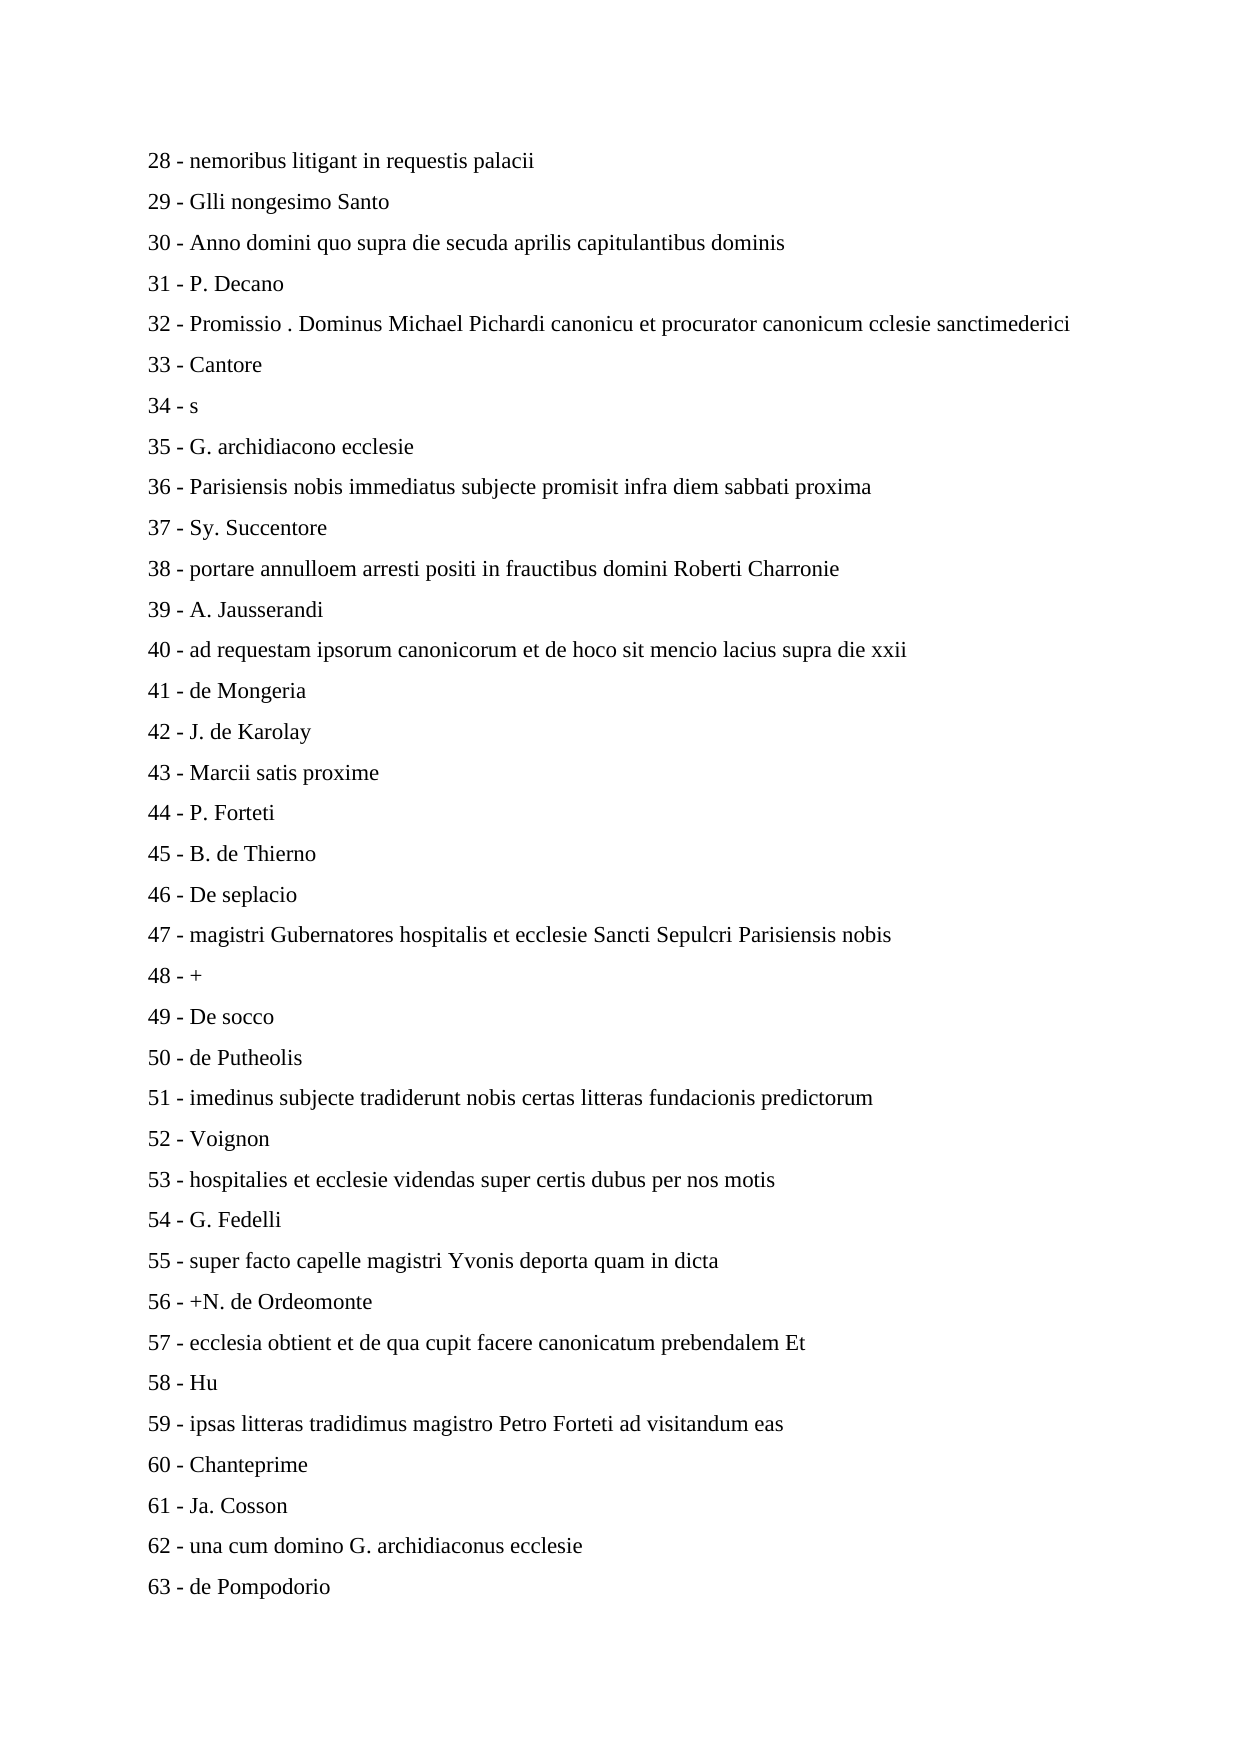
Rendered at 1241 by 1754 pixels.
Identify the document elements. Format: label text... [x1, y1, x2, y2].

text 48 - + [148, 962, 1093, 988]
text 43 - Marcii satis proxime [148, 758, 1093, 785]
text 49 - De socco [148, 1003, 1093, 1029]
text 58 - Hu [148, 1369, 1093, 1396]
text 52 - Voignon [148, 1125, 1093, 1151]
text 46 - De seplacio [148, 881, 1093, 907]
text 61 - Ja. Cosson [148, 1492, 1093, 1518]
text 53 - hospitalies et ecclesie videndas super certis dubus per nos motis [148, 1166, 1093, 1192]
text 35 - G. archidiacono ecclesie [148, 433, 1093, 459]
text 56 - +N. de Ordeomonte [148, 1288, 1093, 1314]
text 41 - de Mongeria [148, 677, 1093, 703]
text 36 - Parisiensis nobis immediatus subjecte promisit infra diem sabbati proxima [148, 473, 1093, 500]
text 63 - de Pompodorio [148, 1573, 1093, 1599]
text 57 - ecclesia obtient et de qua cupit facere canonicatum prebendalem Et [148, 1329, 1093, 1355]
text 50 - de Putheolis [148, 1044, 1093, 1070]
text 28 - nemoribus litigant in requestis palacii [148, 148, 1093, 174]
text 42 - J. de Karolay [148, 718, 1093, 744]
text 37 - Sy. Succentore [148, 514, 1093, 541]
text 62 - una cum domino G. archidiaconus ecclesie [148, 1532, 1093, 1559]
text 55 - super facto capelle magistri Yvonis deporta quam in dicta [148, 1247, 1093, 1274]
text 54 - G. Fedelli [148, 1207, 1093, 1233]
text 39 - A. Jausserandi [148, 596, 1093, 622]
text 30 - Anno domini quo supra die secuda aprilis capitulantibus dominis [148, 229, 1093, 255]
text 38 - portare annulloem arresti positi in frauctibus domini Roberti Charronie [148, 555, 1093, 581]
text 31 - P. Decano [148, 270, 1093, 296]
text 29 - Glli nongesimo Santo [148, 188, 1093, 215]
text 34 - s [148, 392, 1093, 418]
text 32 - Promissio . Dominus Michael Pichardi canonicu et procurator canonicum cclesie sanctimederici [148, 311, 1093, 337]
text 40 - ad requestam ipsorum canonicorum et de hoco sit mencio lacius supra die xxii [148, 636, 1093, 663]
text 47 - magistri Gubernatores hospitalis et ecclesie Sancti Sepulcri Parisiensis nobis [148, 921, 1093, 948]
text 45 - B. de Thierno [148, 840, 1093, 866]
text 44 - P. Forteti [148, 799, 1093, 826]
text 60 - Chanteprime [148, 1451, 1093, 1477]
text 59 - ipsas litteras tradidimus magistro Petro Forteti ad visitandum eas [148, 1410, 1093, 1437]
text 33 - Cantore [148, 351, 1093, 378]
text 51 - imedinus subjecte tradiderunt nobis certas litteras fundacionis predictorum [148, 1084, 1093, 1111]
